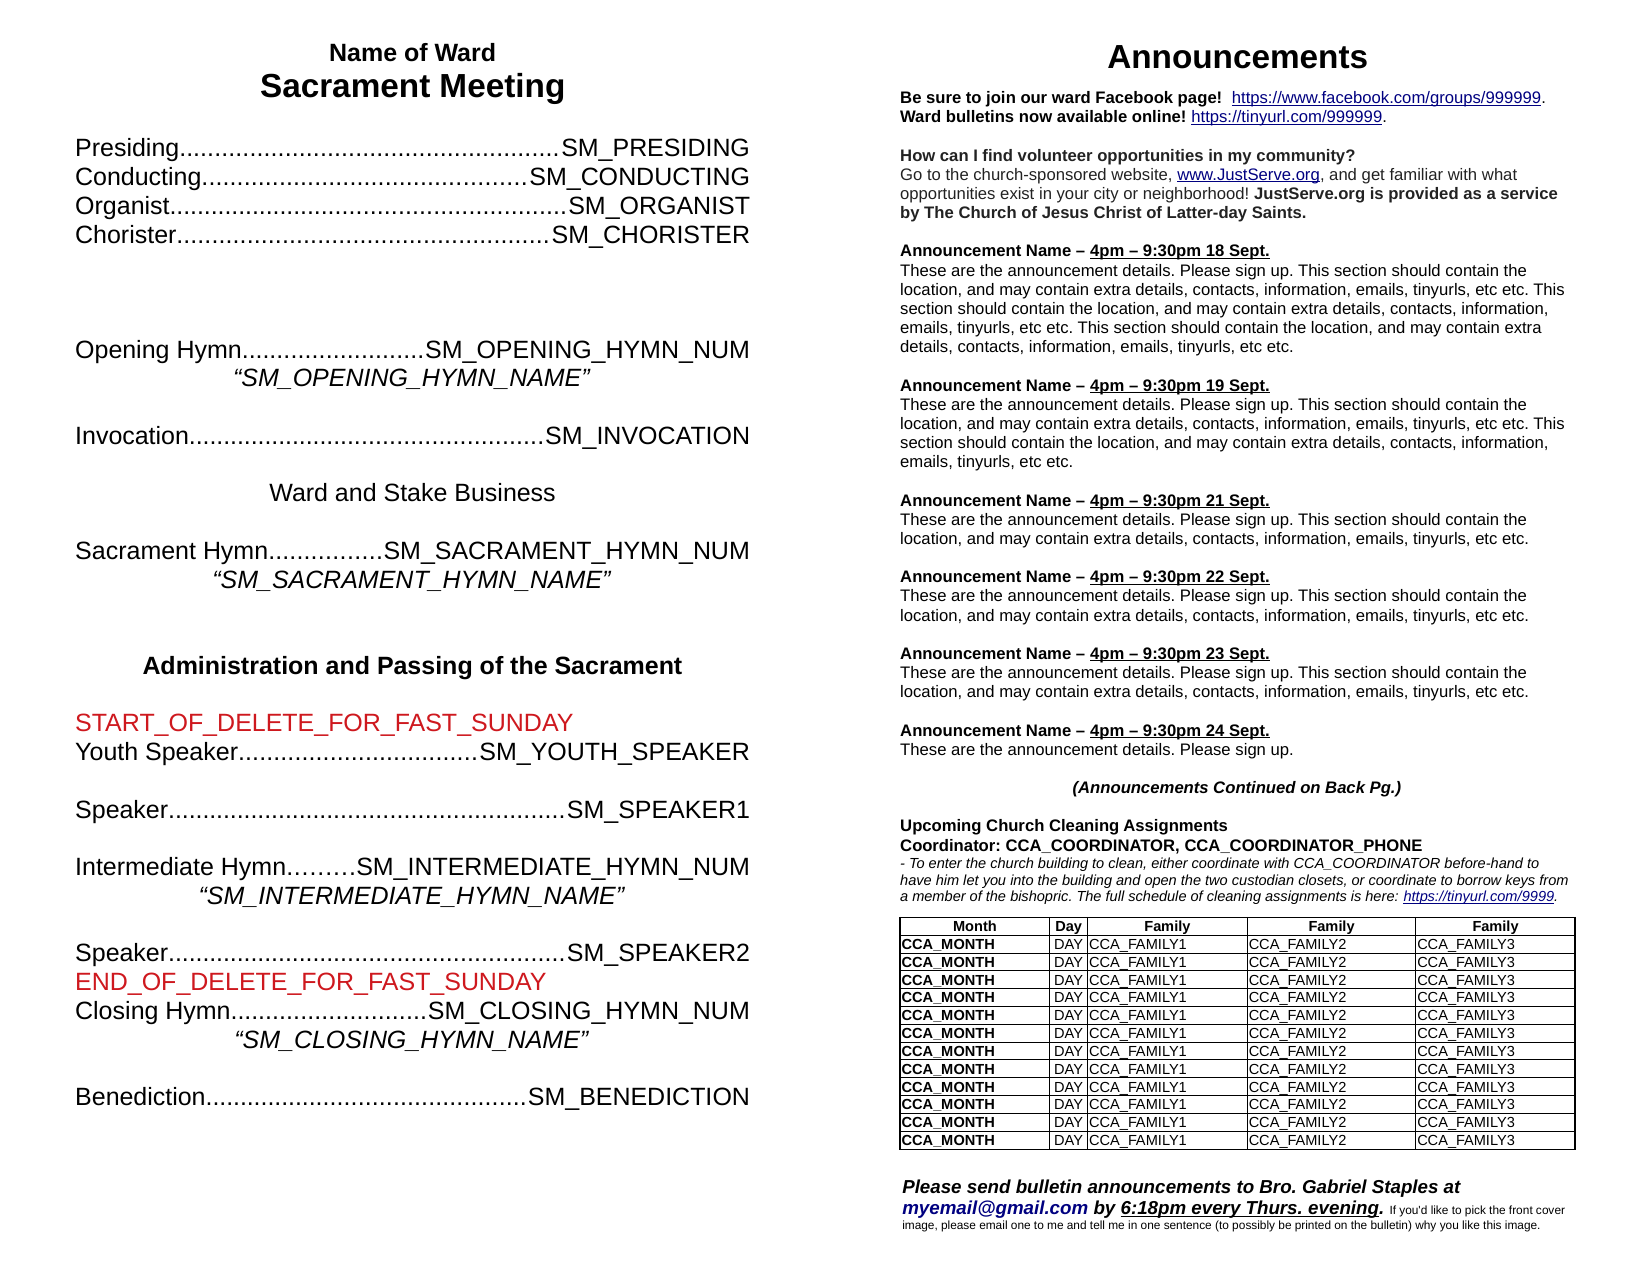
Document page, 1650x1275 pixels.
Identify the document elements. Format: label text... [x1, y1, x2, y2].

table_cell CCA_FAMILY2 [1248, 1043, 1415, 1059]
table_cell DAY [1050, 971, 1087, 988]
table_cell CCA_FAMILY1 [1088, 1078, 1247, 1095]
text Announcement Name – 4pm – 9:30pm 19 Sept. [900, 375, 1575, 394]
table_cell DAY [1050, 1114, 1087, 1131]
table_cell CCA_FAMILY3 [1416, 954, 1574, 970]
text Speaker SM_SPEAKER2 [75, 938, 750, 967]
table_header Family [1088, 918, 1247, 935]
table_cell CCA_MONTH [901, 1078, 1049, 1095]
text “SM_INTERMEDIATE_HYMN_NAME” [75, 881, 750, 910]
table_cell CCA_FAMILY1 [1088, 954, 1247, 970]
text Opening Hymn SM_OPENING_HYMN_NUM [75, 335, 750, 363]
table_cell CCA_FAMILY2 [1248, 936, 1415, 952]
table_cell CCA_MONTH [901, 1007, 1049, 1024]
table_cell CCA_FAMILY1 [1088, 1043, 1247, 1059]
table_cell CCA_MONTH [901, 954, 1049, 970]
text Sacrament Meeting [75, 66, 750, 105]
text Announcement Name – 4pm – 9:30pm 21 Sept. [900, 490, 1575, 509]
table_cell CCA_MONTH [901, 936, 1049, 952]
table_cell CCA_MONTH [901, 1025, 1049, 1042]
table_cell CCA_MONTH [901, 971, 1049, 988]
table_cell CCA_MONTH [901, 1060, 1049, 1077]
text Announcements [900, 37, 1575, 76]
table_cell CCA_FAMILY1 [1088, 1007, 1247, 1024]
text Go to the church-sponsored website, www.JustServe.org, and get familiar with what opportunities exist in your city or neighborhood! JustServe.org is provided as a service by The Church of Jesus Christ of Latter-day Saints. [900, 164, 1575, 222]
table_cell CCA_FAMILY3 [1416, 936, 1574, 952]
table_cell CCA_MONTH [901, 1132, 1049, 1148]
text Benediction SM_BENEDICTION [75, 1082, 750, 1111]
text Speaker SM_SPEAKER1 [75, 795, 750, 823]
text Announcement Name – 4pm – 9:30pm 22 Sept. [900, 567, 1575, 586]
table_cell CCA_FAMILY2 [1248, 971, 1415, 988]
text Announcement Name – 4pm – 9:30pm 24 Sept. [900, 720, 1575, 739]
text Organist SM_ORGANIST [75, 191, 750, 220]
text Chorister SM_CHORISTER [75, 220, 750, 248]
table_cell CCA_FAMILY3 [1416, 1078, 1574, 1095]
table_cell DAY [1050, 1007, 1087, 1024]
table_cell CCA_FAMILY2 [1248, 989, 1415, 1006]
table_cell CCA_MONTH [901, 1114, 1049, 1131]
text Be sure to join our ward Facebook page! https://www.facebook.com/groups/999999. [900, 88, 1575, 107]
text Ward bulletins now available online! https://tinyurl.com/999999. [900, 107, 1575, 126]
table_header Day [1050, 918, 1087, 935]
table_cell CCA_FAMILY2 [1248, 1025, 1415, 1042]
table_cell CCA_FAMILY3 [1416, 1096, 1574, 1113]
table_cell CCA_FAMILY3 [1416, 1007, 1574, 1024]
table_header Family [1248, 918, 1415, 935]
text These are the announcement details. Please sign up. This section should contain the location, and may contain extra details, contacts, information, emails, tinyurls, etc etc. [900, 509, 1575, 548]
text These are the announcement details. Please sign up. [900, 739, 1575, 759]
table_cell DAY [1050, 1060, 1087, 1077]
text Upcoming Church Cleaning Assignments [900, 816, 1575, 835]
table_cell CCA_FAMILY3 [1416, 989, 1574, 1006]
text Conducting SM_CONDUCTING [75, 162, 750, 191]
table_cell CCA_FAMILY2 [1248, 1078, 1415, 1095]
table_header Month [901, 918, 1049, 935]
text “SM_SACRAMENT_HYMN_NAME” [75, 565, 750, 593]
text Closing Hymn SM_CLOSING_HYMN_NUM [75, 996, 750, 1025]
text These are the announcement details. Please sign up. This section should contain the location, and may contain extra details, contacts, information, emails, tinyurls, etc etc. [900, 663, 1575, 701]
table_cell CCA_FAMILY2 [1248, 1060, 1415, 1077]
text These are the announcement details. Please sign up. This section should contain the location, and may contain extra details, contacts, information, emails, tinyurls, etc etc. [900, 586, 1575, 624]
table_cell DAY [1050, 989, 1087, 1006]
table_cell CCA_MONTH [901, 1043, 1049, 1059]
text (Announcements Continued on Back Pg.) [900, 778, 1575, 797]
table_cell DAY [1050, 1043, 1087, 1059]
text These are the announcement details. Please sign up. This section should contain the location, and may contain extra details, contacts, information, emails, tinyurls, etc etc. This section should contain the location, and may contain extra details, contacts, information, emails, tinyurls, etc etc. [900, 394, 1575, 471]
table_cell CCA_FAMILY3 [1416, 1025, 1574, 1042]
table_cell DAY [1050, 954, 1087, 970]
table_cell CCA_FAMILY1 [1088, 936, 1247, 952]
table_cell CCA_MONTH [901, 1096, 1049, 1113]
table_cell CCA_FAMILY3 [1416, 971, 1574, 988]
text Ward and Stake Business [75, 478, 750, 507]
table_cell DAY [1050, 1132, 1087, 1148]
text - To enter the church building to clean, either coordinate with CCA_COORDINATOR before-hand to have him let you into the building and open the two custodian closets, or coordinate to borrow keys from a member of the bishopric. The full schedule of cleaning assignments is here: https://tinyurl.com/9999. [900, 854, 1575, 905]
text Coordinator: CCA_COORDINATOR, CCA_COORDINATOR_PHONE [900, 835, 1575, 854]
table_cell CCA_FAMILY1 [1088, 1096, 1247, 1113]
text Presiding SM_PRESIDING [75, 133, 750, 162]
table_cell CCA_FAMILY1 [1088, 971, 1247, 988]
table_header Family [1416, 918, 1574, 935]
table_cell CCA_FAMILY2 [1248, 1114, 1415, 1131]
table_cell CCA_FAMILY1 [1088, 1114, 1247, 1131]
table_cell DAY [1050, 1096, 1087, 1113]
text Sacrament Hymn SM_SACRAMENT_HYMN_NUM [75, 536, 750, 565]
text Invocation SM_INVOCATION [75, 421, 750, 450]
table_cell CCA_FAMILY1 [1088, 989, 1247, 1006]
table_cell DAY [1050, 936, 1087, 952]
table_cell CCA_FAMILY3 [1416, 1043, 1574, 1059]
text Announcement Name – 4pm – 9:30pm 23 Sept. [900, 644, 1575, 663]
table_cell CCA_FAMILY1 [1088, 1025, 1247, 1042]
table_cell DAY [1050, 1078, 1087, 1095]
table_cell CCA_FAMILY3 [1416, 1060, 1574, 1077]
table_cell CCA_FAMILY2 [1248, 954, 1415, 970]
text Name of Ward [75, 37, 750, 66]
table_cell CCA_FAMILY1 [1088, 1132, 1247, 1148]
table_cell CCA_MONTH [901, 989, 1049, 1006]
text Announcement Name – 4pm – 9:30pm 18 Sept. [900, 241, 1575, 260]
text END_OF_DELETE_FOR_FAST_SUNDAY [75, 967, 750, 996]
text Intermediate Hymn SM_INTERMEDIATE_HYMN_NUM [75, 852, 750, 881]
table_cell CCA_FAMILY1 [1088, 1060, 1247, 1077]
text Youth Speaker SM_YOUTH_SPEAKER [75, 737, 750, 766]
table_cell CCA_FAMILY3 [1416, 1132, 1574, 1148]
table_cell CCA_FAMILY2 [1248, 1007, 1415, 1024]
text Administration and Passing of the Sacrament [75, 651, 750, 680]
text START_OF_DELETE_FOR_FAST_SUNDAY [75, 708, 750, 737]
table_cell CCA_FAMILY2 [1248, 1132, 1415, 1148]
table_cell CCA_FAMILY3 [1416, 1114, 1574, 1131]
text “SM_OPENING_HYMN_NAME” [75, 363, 750, 392]
table_cell DAY [1050, 1025, 1087, 1042]
text How can I find volunteer opportunities in my community? [900, 145, 1575, 164]
table_cell CCA_FAMILY2 [1248, 1096, 1415, 1113]
text “SM_CLOSING_HYMN_NAME” [75, 1025, 750, 1053]
text These are the announcement details. Please sign up. This section should contain the location, and may contain extra details, contacts, information, emails, tinyurls, etc etc. This section should contain the location, and may contain extra details, contacts, information, emails, tinyurls, etc etc. This section should contain the location, and may contain extra details, contacts, information, emails, tinyurls, etc etc. [900, 260, 1575, 356]
